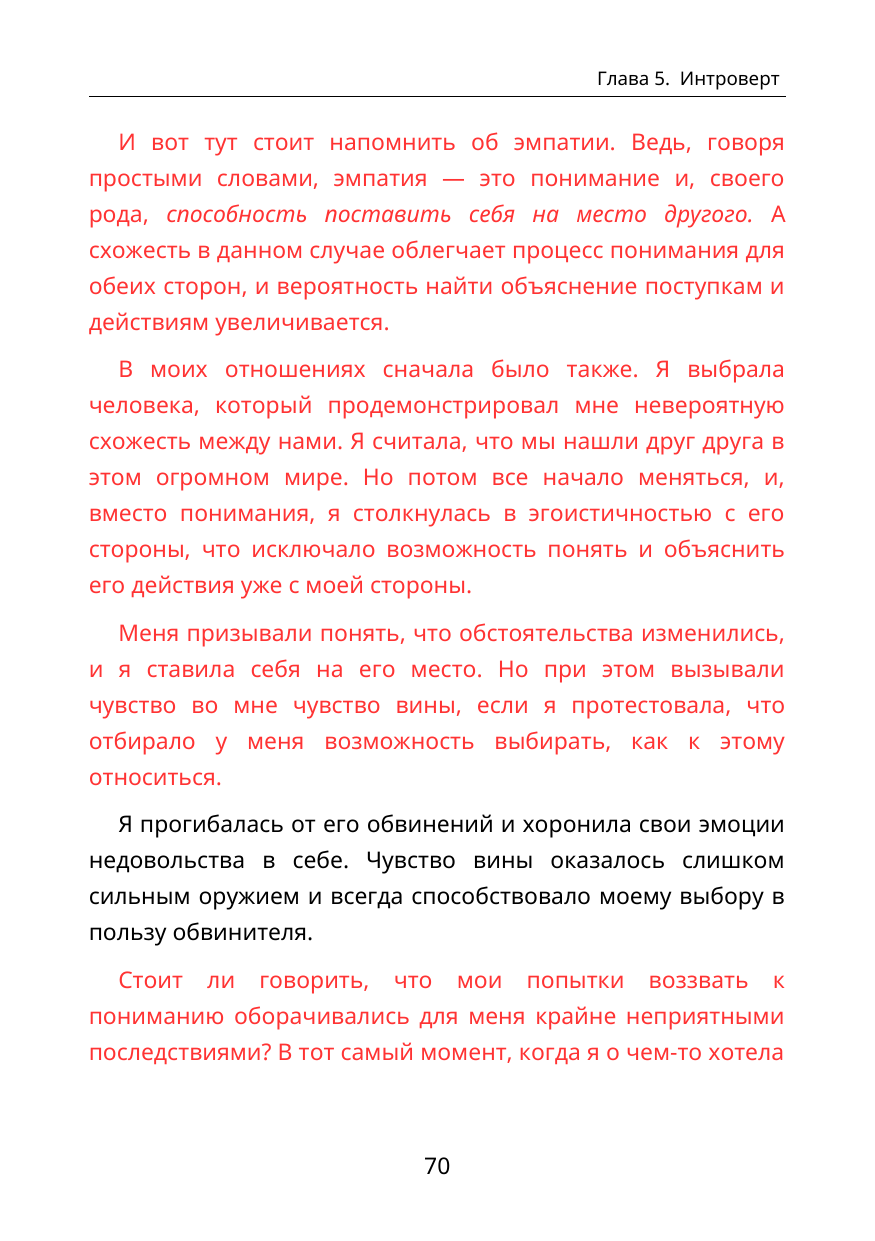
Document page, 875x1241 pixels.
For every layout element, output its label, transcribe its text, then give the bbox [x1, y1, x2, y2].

text В моих отношениях сначала было также. Я выбрала человека, который продемонстрировал мне невероятную схожесть между нами. Я считала, что мы нашли друг друга в этом огромном мире. Но потом все начало меняться, и, вместо понимания, я столкнулась в эгоистичностью с его стороны, что исключало возможность понять и объяснить его действия уже с моей стороны. [88, 353, 786, 600]
text Стоит ли говорить, что мои попытки воззвать к пониманию оборачивались для меня крайне неприятными последствиями? В тот самый момент, когда я о чем-то хотела [88, 964, 786, 1067]
text И вот тут стоит напомнить об эмпатии. Ведь, говоря простыми словами, эмпатия — это понимание и, своего рода, способность поставить себя на место другого. А схожесть в данном случае облегчает процесс понимания для обеих сторон, и вероятность найти объяснение поступкам и действиям увеличивается. [88, 126, 786, 337]
text Я прогибалась от его обвинений и хоронила свои эмоции недовольства в себе. Чувство вины оказалось слишком сильным оружием и всегда способствовало моему выбору в пользу обвинителя. [88, 808, 786, 947]
text Меня призывали понять, что обстоятельства изменились, и я ставила себя на его место. Но при этом вызывали чувство во мне чувство вины, если я протестовала, что отбирало у меня возможность выбирать, как к этому относиться. [88, 617, 786, 792]
